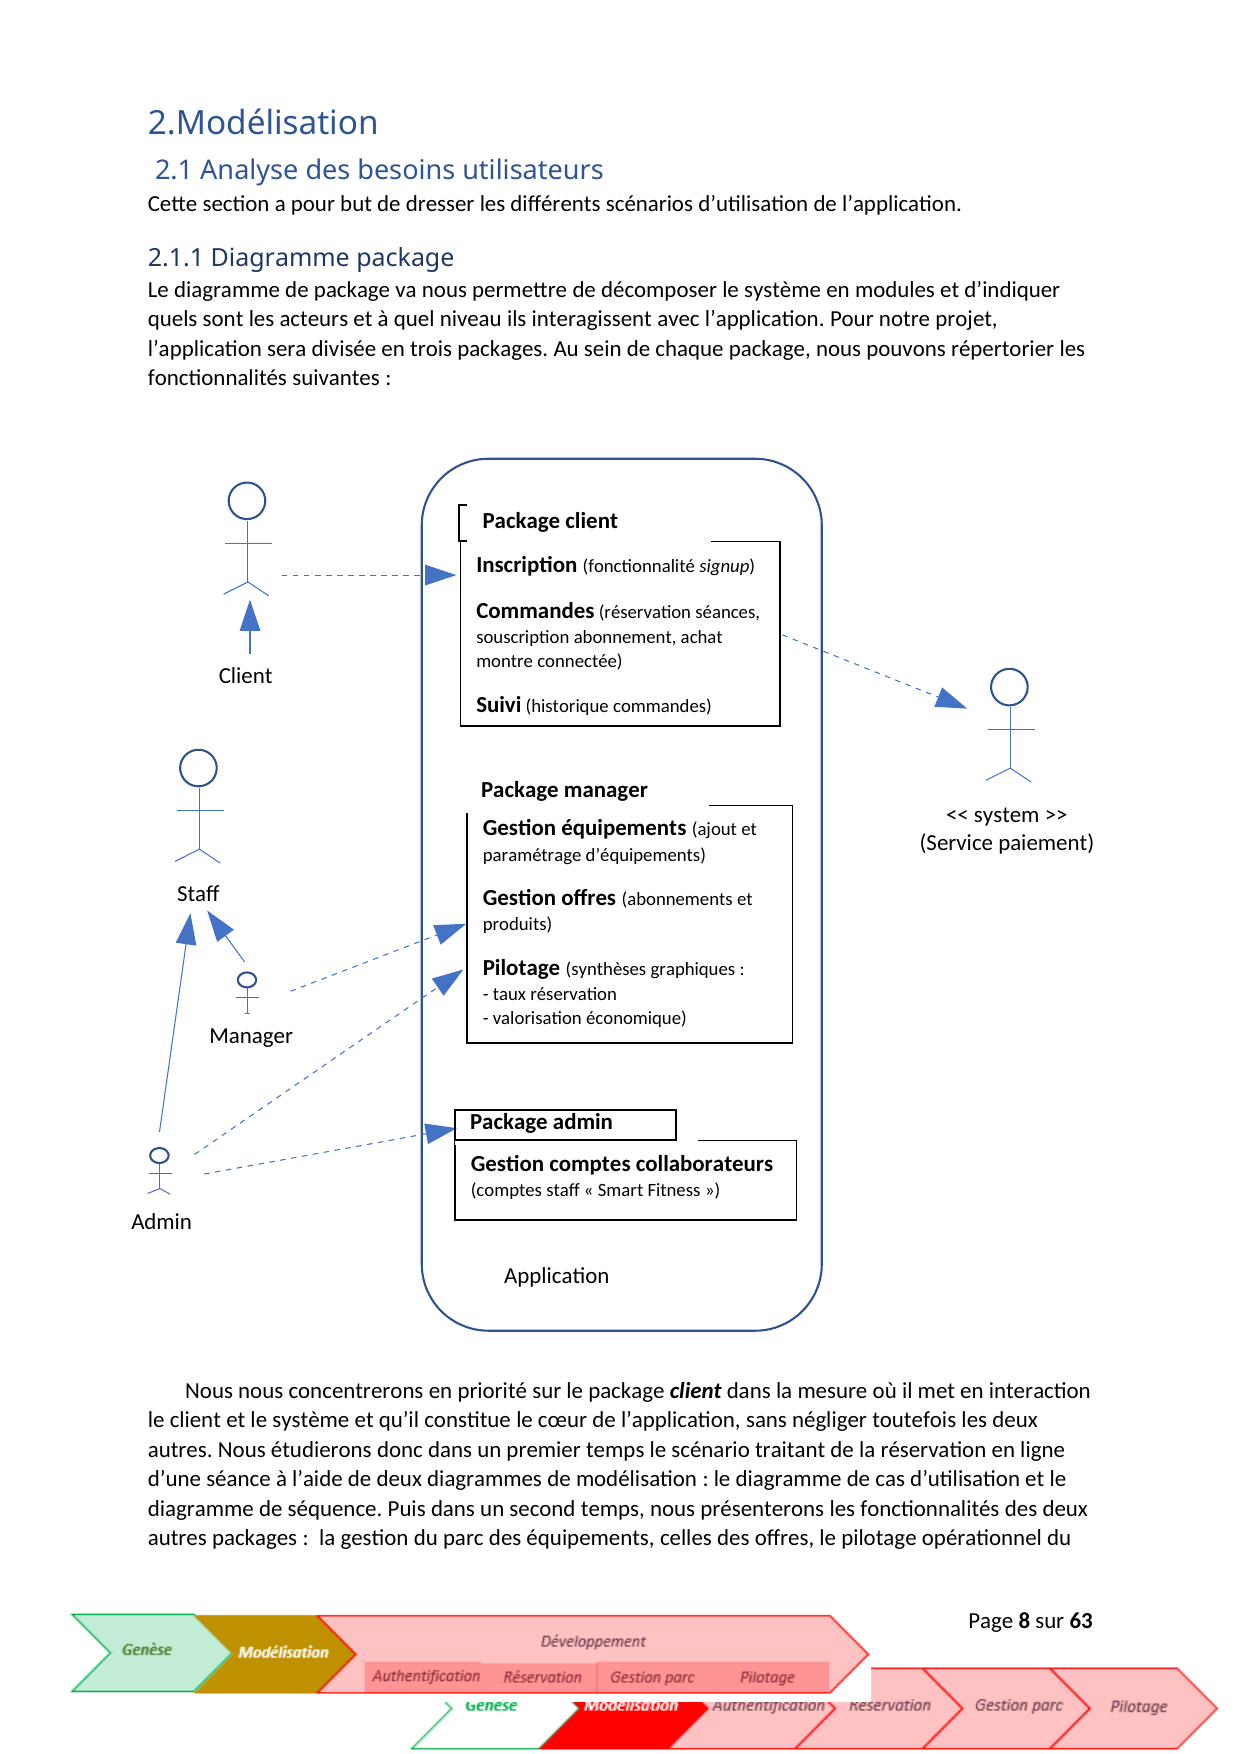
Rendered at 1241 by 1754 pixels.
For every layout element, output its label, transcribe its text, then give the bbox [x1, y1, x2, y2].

text Staff [100, 879, 296, 902]
text Manager [187, 1021, 316, 1049]
subtitle 2.Modélisation [148, 99, 1092, 144]
text Package manager [481, 775, 694, 803]
subtitle 2.1 Analyse des besoins utilisateurs [148, 151, 1092, 187]
text Suivi (historique commandes) [476, 690, 764, 718]
text Client [184, 661, 312, 689]
text << system >> [913, 800, 1101, 828]
subtitle 2.1.1 Diagramme package [148, 239, 1092, 273]
text Pilotage (synthèses graphiques : - taux réservation - valorisation économique) [483, 953, 777, 1029]
text Gestion offres (abonnements et produits) [483, 883, 777, 936]
text Cette section a pour but de dresser les différents scénarios d’utilisation de l’application. [148, 189, 1092, 217]
text Admin [103, 1207, 219, 1235]
text Package admin [470, 1107, 683, 1135]
text Commandes (réservation séances, souscription abonnement, achat montre connectée) [476, 596, 764, 672]
text (Service paiement) [913, 828, 1101, 856]
text Gestion équipements (ajout et paramétrage d’équipements) [483, 813, 777, 866]
text Package client [482, 506, 696, 534]
text Inscription (fonctionnalité signup) [476, 550, 764, 578]
picture [66, 1607, 1221, 1754]
text Gestion comptes collaborateurs (comptes staff « Smart Fitness ») [471, 1149, 781, 1201]
text Application [490, 1261, 623, 1289]
text Nous nous concentrerons en priorité sur le package client dans la mesure où il met en interaction le client et le système et qu’il constitue le cœur de l’application, sans négliger toutefois les deux autres. Nous étudierons donc dans un premier temps le scénario traitant de la réservation en ligne d’une séance à l’aide de deux diagrammes de modélisation : le diagramme de cas d’utilisation et le diagramme de séquence. Puis dans un second temps, nous présenterons les fonctionnalités des deux autres packages : la gestion du parc des équipements, celles des offres, le pilotage opérationnel du [148, 1376, 1092, 1551]
text Le diagramme de package va nous permettre de décomposer le système en modules et d’indiquer quels sont les acteurs et à quel niveau ils interagissent avec l’application. Pour notre projet, l’application sera divisée en trois packages. Au sein de chaque package, nous pouvons répertorier les fonctionnalités suivantes : [148, 275, 1092, 391]
